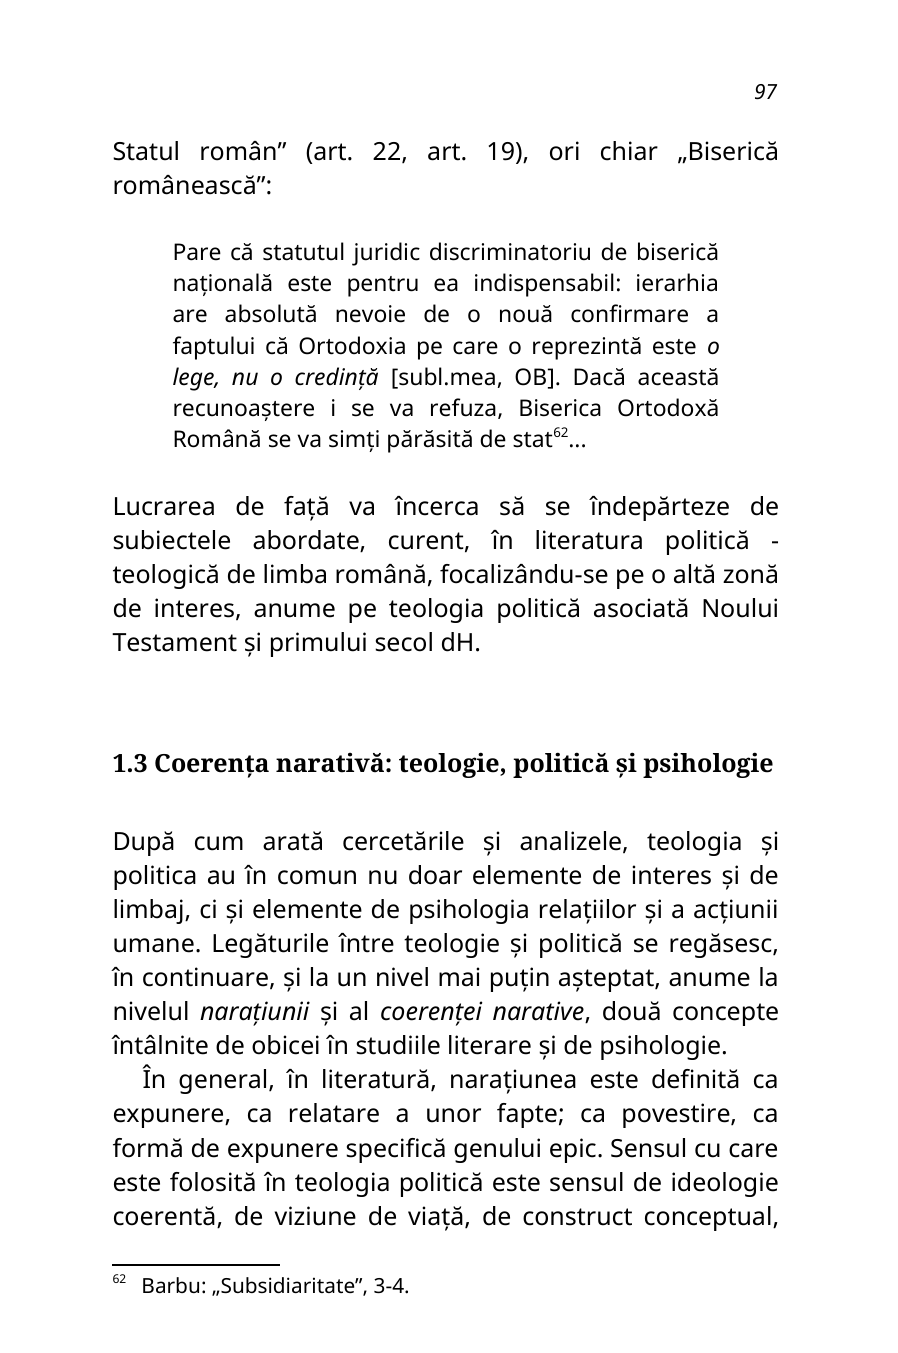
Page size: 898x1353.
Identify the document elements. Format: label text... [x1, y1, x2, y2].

text După cum arată cercetările şi analizele, teologia şi politica au în comun nu doar elemente de interes şi de limbaj, ci şi elemente de psihologia relaţiilor şi a acţiunii umane. Legăturile între teologie şi politică se regăsesc, în continuare, şi la un nivel mai puţin aşteptat, anume la nivelul naraţiunii şi al coerenţei narative, două concepte întâlnite de obicei în studiile literare şi de psihologie. [112, 824, 779, 1062]
text Lucrarea de faţă va încerca să se îndepărteze de subiectele abordate, curent, în literatura politică -teologică de limba română, focalizându-se pe o altă zonă de interes, anume pe teologia politică asociată Noului Testament şi primului secol dH. [112, 489, 779, 659]
text În general, în literatură, naraţiunea este definită ca expunere, ca relatare a unor fapte; ca povestire, ca formă de expunere specifică genului epic. Sensul cu care este folosită în teologia politică este sensul de ideologie coerentă, de viziune de viaţă, de construct conceptual, [112, 1062, 779, 1232]
text Barbu: „Subsidiaritate”, 3-4. [112, 1271, 779, 1299]
subtitle 1.3 Coerenţa narativă: teologie, politică şi psihologie [112, 752, 779, 777]
text Pare că statutul juridic discriminatoriu de biserică naţională este pentru ea indispensabil: ierarhia are absolută nevoie de o nouă confirmare a faptului că Ortodoxia pe care o reprezintă este o lege, nu o credinţă [subl.mea, OB]. Dacă această recunoaştere i se va refuza, Biserica Ortodoxă Română se va simţi părăsită de stat... [172, 236, 719, 454]
text Statul român” (art. 22, art. 19), ori chiar „Biserică românească”: [112, 134, 779, 202]
